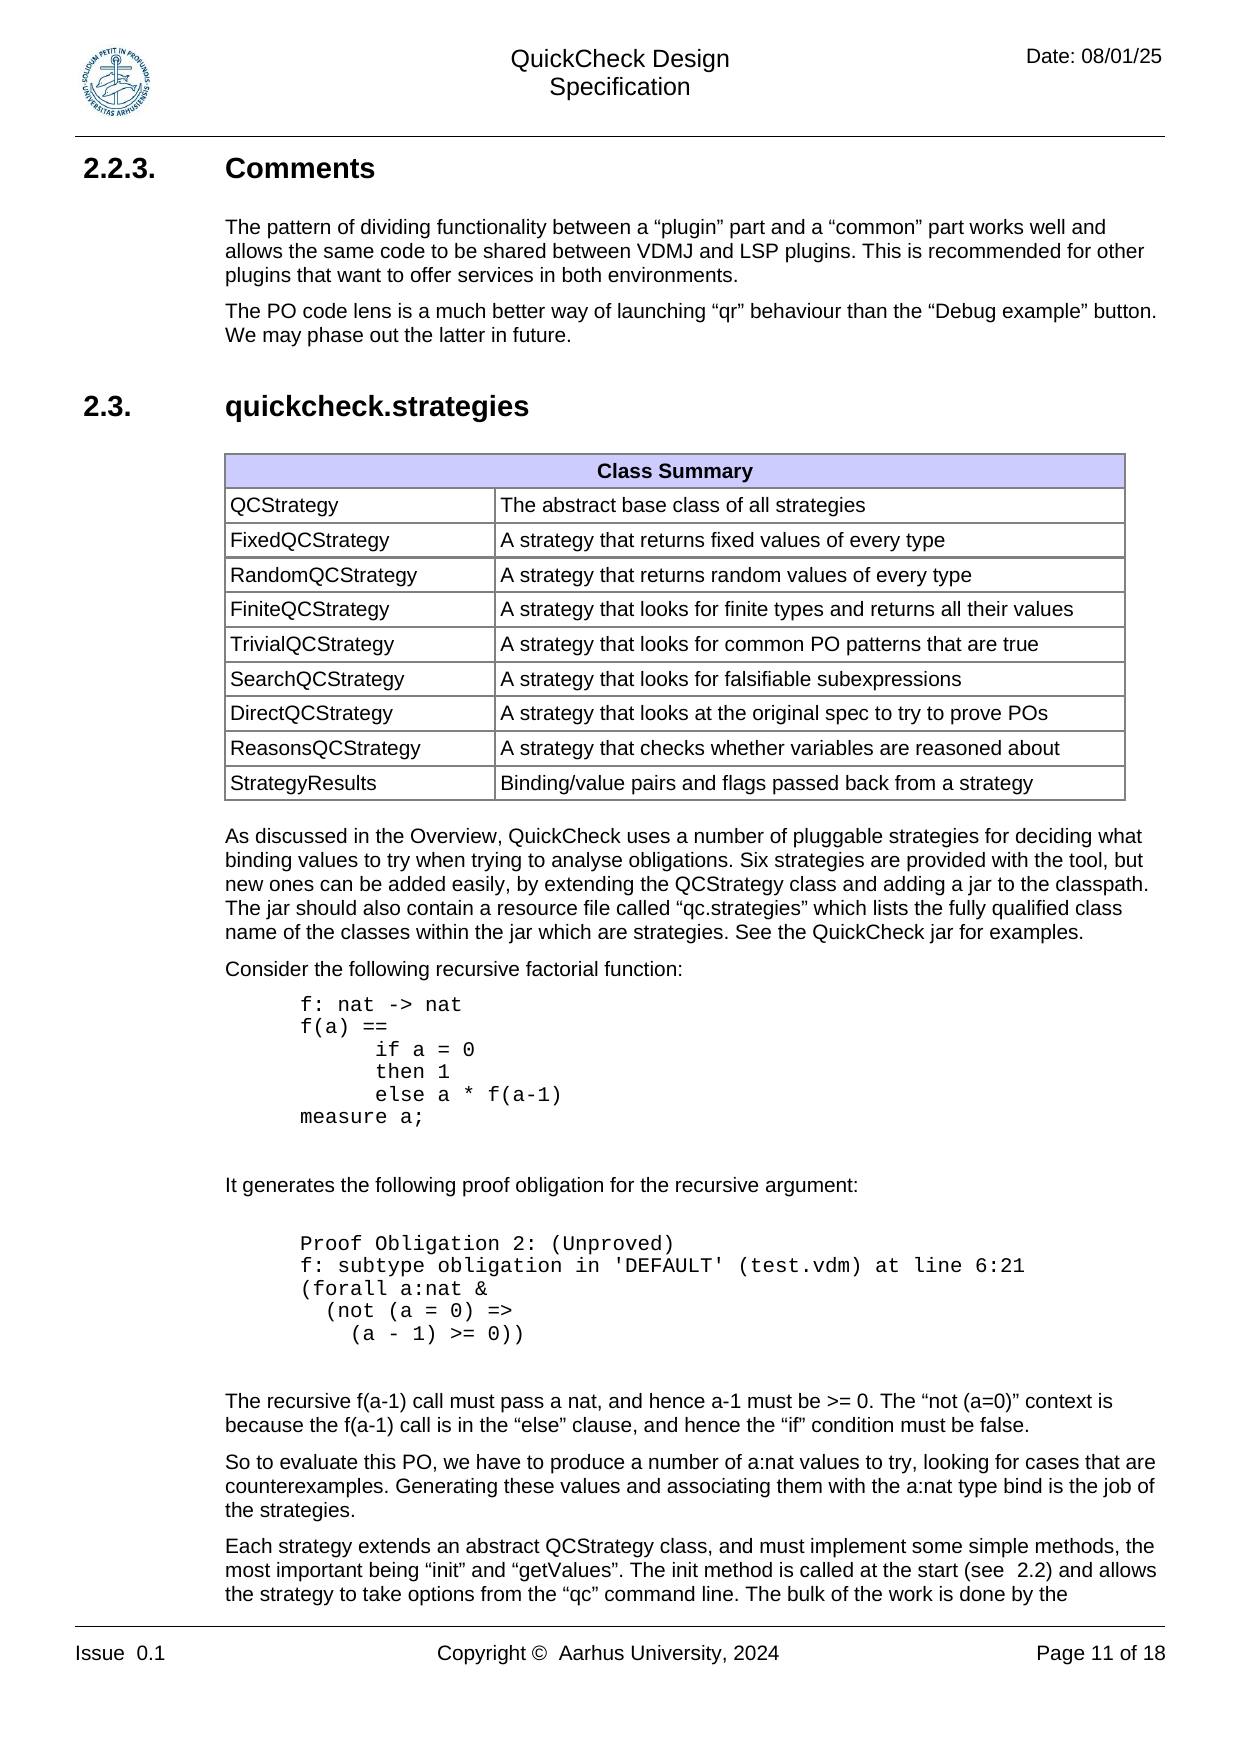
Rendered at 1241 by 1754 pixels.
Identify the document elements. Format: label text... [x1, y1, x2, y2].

table_cell TrivialQCStrategy [226, 628, 494, 661]
table_header Class Summary [226, 455, 1124, 487]
subtitle Comments [75, 152, 1165, 185]
text The PO code lens is a much better way of launching “qr” behaviour than the “Debug example” button. We may phase out the latter in future. [225, 299, 1165, 347]
table_cell The abstract base class of all strategies [496, 489, 1124, 522]
table_cell A strategy that checks whether variables are reasoned about [496, 732, 1124, 764]
text It generates the following proof obligation for the recursive argument: [225, 1173, 1165, 1197]
text Consider the following recursive factorial function: [225, 957, 1165, 981]
table_cell FixedQCStrategy [226, 524, 494, 556]
table_cell A strategy that returns fixed values of every type [496, 524, 1124, 556]
text if a = 0 [225, 1038, 1165, 1061]
table_cell A strategy that looks for common PO patterns that are true [496, 628, 1124, 661]
text Proof Obligation 2: (Unproved) [225, 1232, 1165, 1255]
text else a * f(a-1) [225, 1083, 1165, 1106]
text The recursive f(a-1) call must pass a nat, and hence a-1 must be >= 0. The “not (a=0)” context is because the f(a-1) call is in the “else” clause, and hence the “if” condition must be false. [225, 1390, 1165, 1438]
table_cell RandomQCStrategy [226, 559, 494, 591]
text (a - 1) >= 0)) [225, 1322, 1165, 1345]
table_cell A strategy that returns random values of every type [496, 559, 1124, 591]
table_cell A strategy that looks at the original spec to try to prove POs [496, 697, 1124, 730]
text then 1 [225, 1061, 1165, 1083]
text f: nat -> nat [225, 993, 1165, 1016]
table_cell A strategy that looks for finite types and returns all their values [496, 593, 1124, 626]
text As discussed in the Overview, QuickCheck uses a number of pluggable strategies for deciding what binding values to try when trying to analyse obligations. Six strategies are provided with the tool, but new ones can be added easily, by extending the QCStrategy class and adding a jar to the classpath. The jar should also contain a resource file called “qc.strategies” which lists the fully qualified class name of the classes within the jar which are strategies. See the QuickCheck jar for examples. [225, 824, 1165, 944]
text f: subtype obligation in 'DEFAULT' (test.vdm) at line 6:21 [225, 1255, 1165, 1277]
subtitle quickcheck.strategies [75, 390, 1165, 422]
text (not (a = 0) => [225, 1300, 1165, 1322]
table_cell FiniteQCStrategy [226, 593, 494, 626]
table_cell SearchQCStrategy [226, 663, 494, 695]
text (forall a:nat & [225, 1277, 1165, 1300]
table_cell Binding/value pairs and flags passed back from a strategy [496, 767, 1124, 799]
picture [78, 44, 153, 120]
text measure a; [225, 1106, 1165, 1128]
text f(a) == [225, 1016, 1165, 1038]
text So to evaluate this PO, we have to produce a number of a:nat values to try, looking for cases that are counterexamples. Generating these values and associating them with the a:nat type bind is the job of the strategies. [225, 1450, 1165, 1522]
table_cell QCStrategy [226, 489, 494, 522]
table_cell DirectQCStrategy [226, 697, 494, 730]
table_cell A strategy that looks for falsifiable subexpressions [496, 663, 1124, 695]
table_cell StrategyResults [226, 767, 494, 799]
text The pattern of dividing functionality between a “plugin” part and a “common” part works well and allows the same code to be shared between VDMJ and LSP plugins. This is recommended for other plugins that want to offer services in both environments. [225, 215, 1165, 287]
table_cell ReasonsQCStrategy [226, 732, 494, 764]
text Each strategy extends an abstract QCStrategy class, and must implement some simple methods, the most important being “init” and “getValues”. The init method is called at the start (see 2.2) and allows the strategy to take options from the “qc” command line. The bulk of the work is done by the [225, 1534, 1165, 1606]
